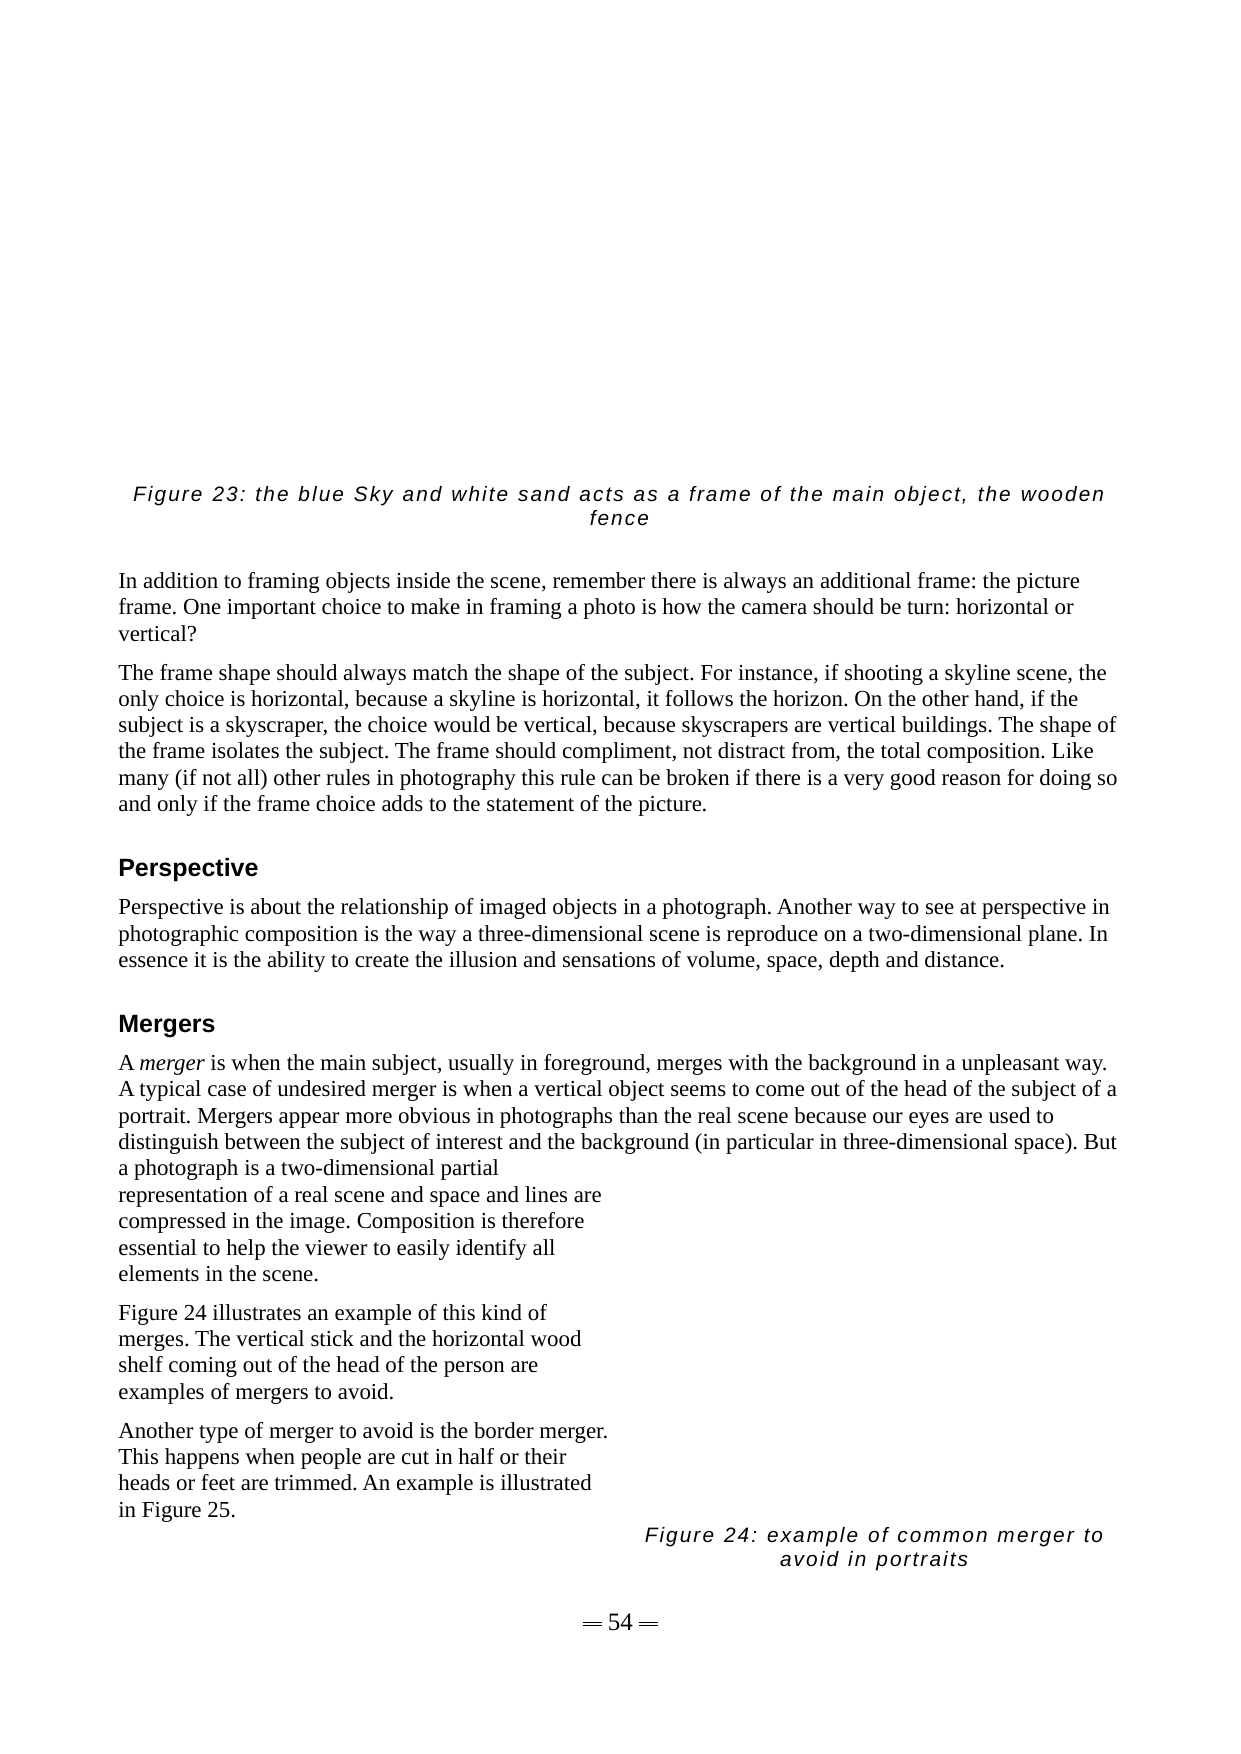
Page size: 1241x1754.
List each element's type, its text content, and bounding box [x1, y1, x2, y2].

text Another type of merger to avoid is the border merger. This happens when people are cut in half or their heads or feet are trimmed. An example is illustrated in Figure 25. [118, 1417, 628, 1522]
text A merger is when the main subject, usually in foreground, merges with the background in a unpleasant way. A typical case of undesired merger is when a vertical object seems to come out of the head of the subject of a portrait. Mergers appear more obvious in photographs than the real scene because our eyes are used to distinguish between the subject of interest and the background (in particular in three-dimensional space). But a photograph is a two-dimensional partial representation of a real scene and space and lines are compressed in the image. Composition is therefore essential to help the viewer to easily identify all elements in the scene. [118, 1049, 1122, 1286]
text In addition to framing objects inside the scene, remember there is always an additional frame: the picture frame. One important choice to make in framing a photo is how the camera should be turn: horizontal or vertical? [118, 530, 1122, 646]
subtitle Perspective [118, 853, 1122, 882]
text Perspective is about the relationship of imaged objects in a photograph. Another way to see at perspective in photographic composition is the way a three-dimensional scene is reproduce on a two-dimensional plane. In essence it is the ability to create the illusion and sensations of volume, space, depth and distance. [118, 893, 1122, 972]
text Figure 24 illustrates an example of this kind of merges. The vertical stick and the horizontal wood shelf coming out of the head of the person are examples of mergers to avoid. [118, 1299, 628, 1404]
subtitle Mergers [118, 1008, 1122, 1037]
text [118, 118, 1122, 140]
text The frame shape should always match the shape of the subject. For instance, if shooting a skyline scene, the only choice is horizontal, because a skyline is horizontal, it follows the horizon. On the other hand, if the subject is a skyscraper, the choice would be vertical, because skyscrapers are vertical buildings. The shape of the frame isolates the subject. The frame should compliment, not distract from, the total composition. Like many (if not all) other rules in photography this rule can be broken if there is a very good reason for doing so and only if the frame choice adds to the statement of the picture. [118, 658, 1122, 817]
text Figure 23: the blue Sky and white sand acts as a frame of the main object, the wooden fence [118, 140, 1122, 530]
text Figure 24: example of common merger to avoid in portraits [628, 1180, 1122, 1570]
